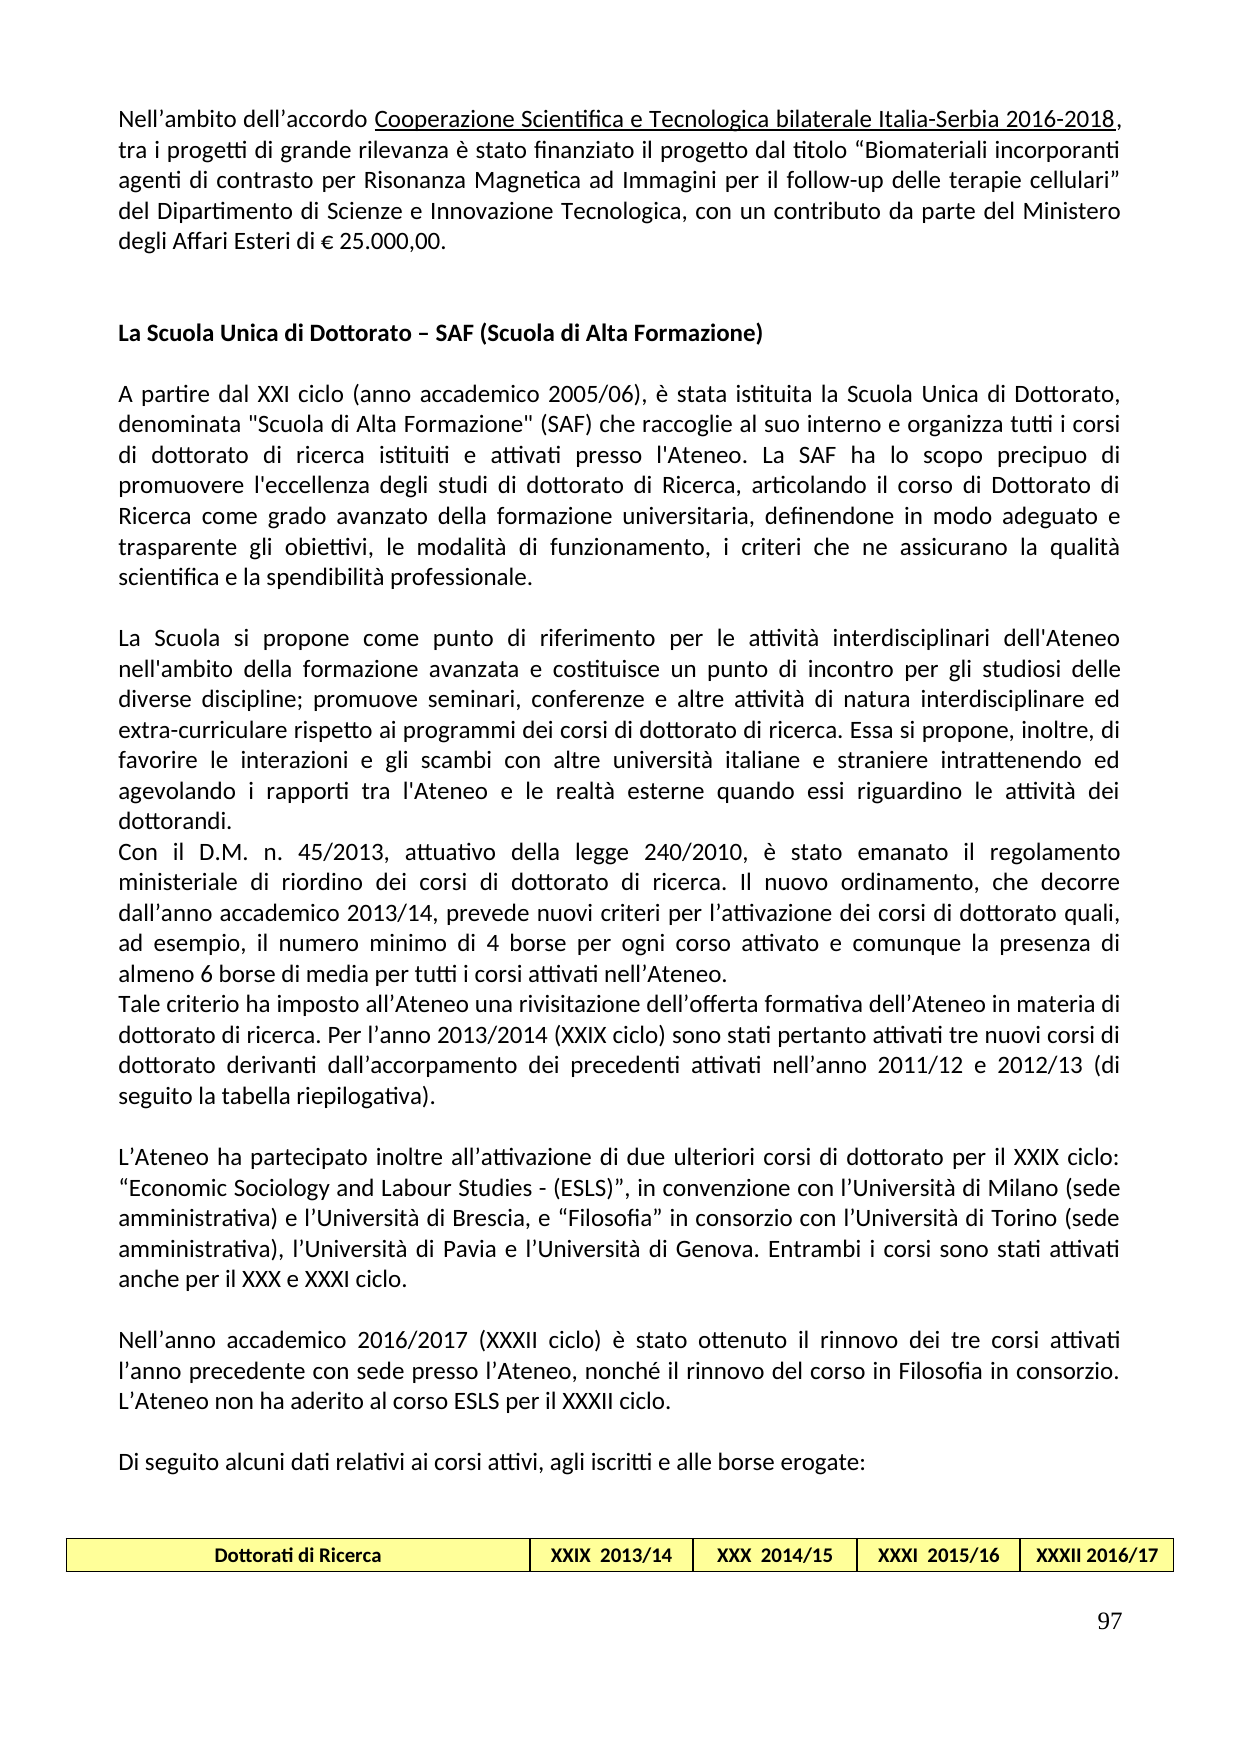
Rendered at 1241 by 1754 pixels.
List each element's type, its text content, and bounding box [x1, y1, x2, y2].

text Nell’anno accademico 2016/2017 (XXXII ciclo) è stato ottenuto il rinnovo dei tre corsi attivati l’anno precedente con sede presso l’Ateneo, nonché il rinnovo del corso in Filosofia in consorzio. L’Ateneo non ha aderito al corso ESLS per il XXXII ciclo. [118, 1324, 1122, 1416]
text Tale criterio ha imposto all’Ateneo una rivisitazione dell’offerta formativa dell’Ateneo in materia di dottorato di ricerca. Per l’anno 2013/2014 (XXIX ciclo) sono stati pertanto attivati tre nuovi corsi di dottorato derivanti dall’accorpamento dei precedenti attivati nell’anno 2011/12 e 2012/13 (di seguito la tabella riepilogativa). [118, 988, 1122, 1111]
table_header XXIX 2013/14 [531, 1539, 692, 1571]
table_header XXXI 2015/16 [858, 1539, 1019, 1571]
table_header Dottorati di Ricerca [67, 1539, 529, 1571]
text Nell’ambito dell’accordo Cooperazione Scientifica e Tecnologica bilaterale Italia-Serbia 2016-2018, tra i progetti di grande rilevanza è stato finanziato il progetto dal titolo “Biomateriali incorporanti agenti di contrasto per Risonanza Magnetica ad Immagini per il follow-up delle terapie cellulari” del Dipartimento di Scienze e Innovazione Tecnologica, con un contributo da parte del Ministero degli Affari Esteri di € 25.000,00. [118, 103, 1122, 256]
text A partire dal XXI ciclo (anno accademico 2005/06), è stata istituita la Scuola Unica di Dottorato, denominata "Scuola di Alta Formazione" (SAF) che raccoglie al suo interno e organizza tutti i corsi di dottorato di ricerca istituiti e attivati presso l'Ateneo. La SAF ha lo scopo precipuo di promuovere l'eccellenza degli studi di dottorato di Ricerca, articolando il corso di Dottorato di Ricerca come grado avanzato della formazione universitaria, definendone in modo adeguato e trasparente gli obiettivi, le modalità di funzionamento, i criteri che ne assicurano la qualità scientifica e la spendibilità professionale. [118, 378, 1122, 592]
text Di seguito alcuni dati relativi ai corsi attivi, agli iscritti e alle borse erogate: [118, 1446, 1122, 1477]
text Con il D.M. n. 45/2013, attuativo della legge 240/2010, è stato emanato il regolamento ministeriale di riordino dei corsi di dottorato di ricerca. Il nuovo ordinamento, che decorre dall’anno accademico 2013/14, prevede nuovi criteri per l’attivazione dei corsi di dottorato quali, ad esempio, il numero minimo di 4 borse per ogni corso attivato e comunque la presenza di almeno 6 borse di media per tutti i corsi attivati nell’Ateneo. [118, 836, 1122, 988]
text La Scuola Unica di Dottorato – SAF (Scuola di Alta Formazione) [118, 317, 1122, 348]
table_header XXXII 2016/17 [1021, 1539, 1173, 1571]
table_header XXX 2014/15 [694, 1539, 856, 1571]
text La Scuola si propone come punto di riferimento per le attività interdisciplinari dell'Ateneo nell'ambito della formazione avanzata e costituisce un punto di incontro per gli studiosi delle diverse discipline; promuove seminari, conferenze e altre attività di natura interdisciplinare ed extra-curriculare rispetto ai programmi dei corsi di dottorato di ricerca. Essa si propone, inoltre, di favorire le interazioni e gli scambi con altre università italiane e straniere intrattenendo ed agevolando i rapporti tra l'Ateneo e le realtà esterne quando essi riguardino le attività dei dottorandi. [118, 622, 1122, 836]
text L’Ateneo ha partecipato inoltre all’attivazione di due ulteriori corsi di dottorato per il XXIX ciclo: “Economic Sociology and Labour Studies - (ESLS)”, in convenzione con l’Università di Milano (sede amministrativa) e l’Università di Brescia, e “Filosofia” in consorzio con l’Università di Torino (sede amministrativa), l’Università di Pavia e l’Università di Genova. Entrambi i corsi sono stati attivati anche per il XXX e XXXI ciclo. [118, 1141, 1122, 1294]
